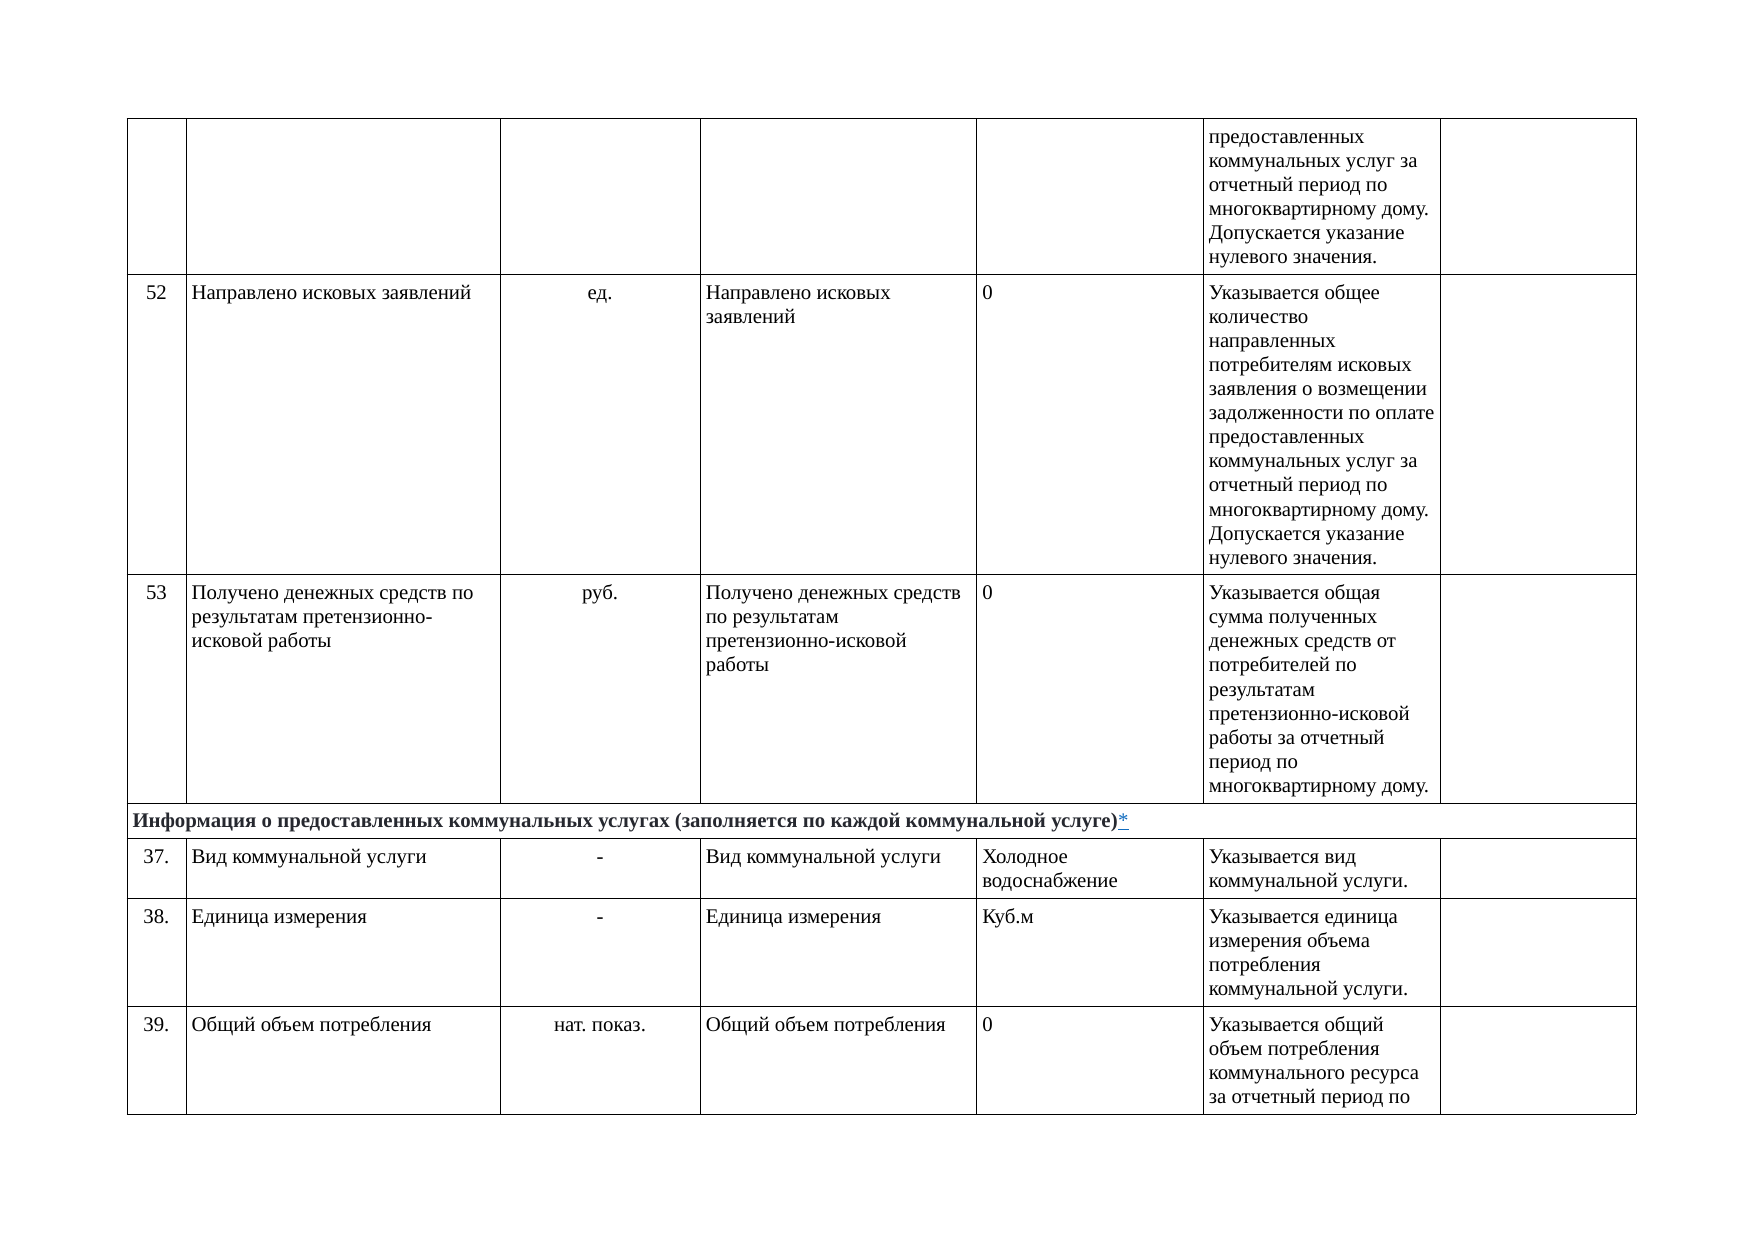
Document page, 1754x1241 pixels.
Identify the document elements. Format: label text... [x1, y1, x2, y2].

table_cell [187, 119, 500, 274]
table_cell 38. [128, 899, 186, 1006]
table_cell предоставленных коммунальных услуг за отчетный период по многоквартирному дому. Допускается указание нулевого значения. [1204, 119, 1440, 274]
table_cell Направлено исковых заявлений [187, 275, 500, 574]
table_cell Получено денежных средств по результатам претензионно-исковой работы [187, 575, 500, 802]
table_cell 0 [977, 275, 1203, 574]
table_cell 37. [128, 839, 186, 898]
table_cell [1441, 119, 1636, 274]
table_cell [977, 119, 1203, 274]
table_cell Указывается общая сумма полученных денежных средств от потребителей по результатам претензионно-исковой работы за отчетный период по многоквартирному дому. [1204, 575, 1440, 802]
table_cell Общий объем потребления [187, 1007, 500, 1113]
table_cell 0 [977, 575, 1203, 802]
table_cell нат. показ. [501, 1007, 700, 1113]
table_cell Получено денежных средств по результатам претензионно-исковой работы [701, 575, 976, 802]
table_cell Указывается единица измерения объема потребления коммунальной услуги. [1204, 899, 1440, 1006]
table_cell Вид коммунальной услуги [701, 839, 976, 898]
table_cell Общий объем потребления [701, 1007, 976, 1113]
table_cell Информация о предоставленных коммунальных услугах (заполняется по каждой коммунальной услуге)* [128, 804, 1636, 838]
table_cell [1441, 899, 1636, 1006]
table_cell - [501, 839, 700, 898]
table_cell [501, 119, 700, 274]
table_cell ед. [501, 275, 700, 574]
table_cell 0 [977, 1007, 1203, 1113]
table_cell [1441, 575, 1636, 802]
table_cell [1441, 275, 1636, 574]
table_cell 52 [128, 275, 186, 574]
table_cell Холодное водоснабжение [977, 839, 1203, 898]
table_cell Направлено исковых заявлений [701, 275, 976, 574]
table_cell 39. [128, 1007, 186, 1113]
table_cell Указывается общее количество направленных потребителям исковых заявления о возмещении задолженности по оплате предоставленных коммунальных услуг за отчетный период по многоквартирному дому. Допускается указание нулевого значения. [1204, 275, 1440, 574]
table_cell Указывается вид коммунальной услуги. [1204, 839, 1440, 898]
table_cell [1441, 839, 1636, 898]
table_cell Единица измерения [701, 899, 976, 1006]
table_cell [128, 119, 186, 274]
table_cell руб. [501, 575, 700, 802]
table_cell - [501, 899, 700, 1006]
table_cell 53 [128, 575, 186, 802]
table_cell Вид коммунальной услуги [187, 839, 500, 898]
table_cell Указывается общий объем потребления коммунального ресурса за отчетный период по [1204, 1007, 1440, 1113]
table_cell Куб.м [977, 899, 1203, 1006]
table_cell Единица измерения [187, 899, 500, 1006]
table_cell [1441, 1007, 1636, 1113]
table_cell [701, 119, 976, 274]
